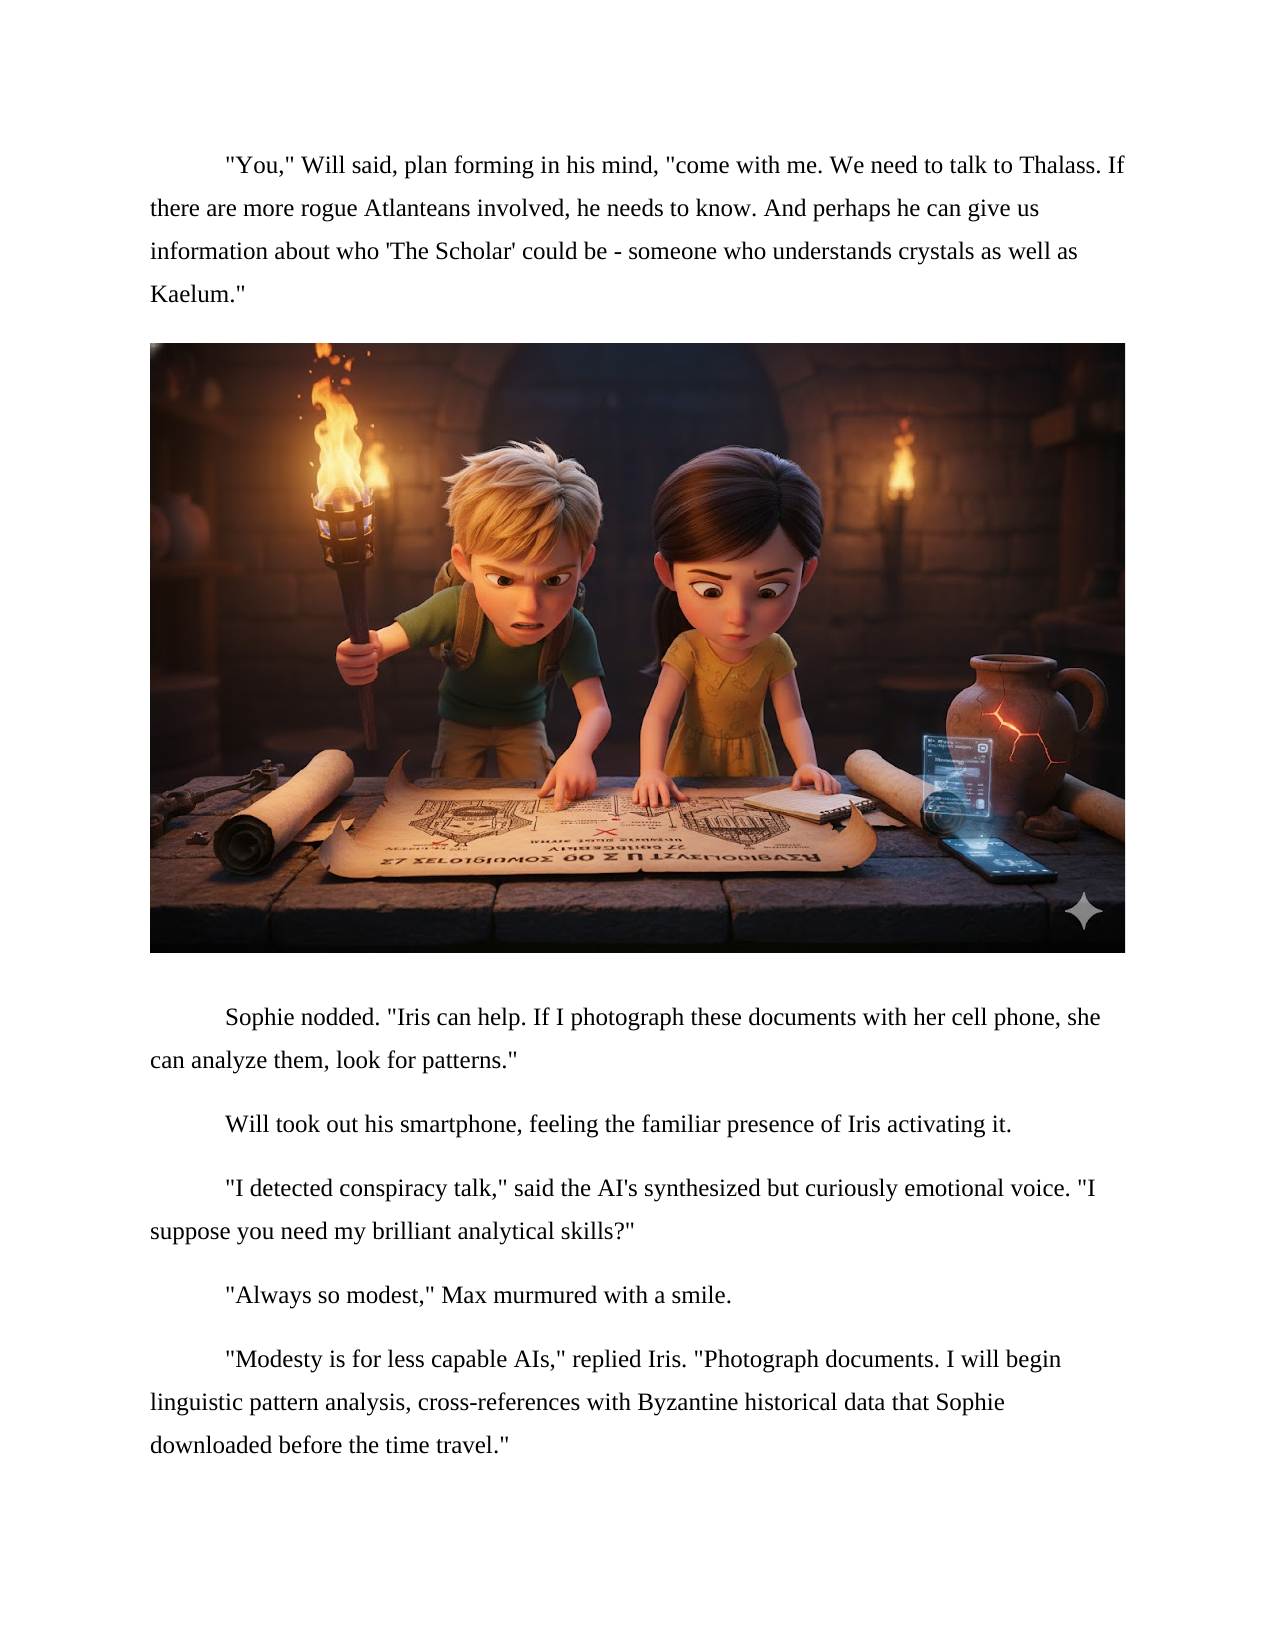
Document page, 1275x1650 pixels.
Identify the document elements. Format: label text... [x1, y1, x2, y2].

picture [150, 343, 1125, 953]
text "I detected conspiracy talk," said the AI's synthesized but curiously emotional voice. "I suppose you need my brilliant analytical skills?" [150, 1173, 1125, 1245]
text "Modesty is for less capable AIs," replied Iris. "Photograph documents. I will begin linguistic pattern analysis, cross-references with Byzantine historical data that Sophie downloaded before the time travel." [150, 1344, 1125, 1459]
text Will took out his smartphone, feeling the familiar presence of Iris activating it. [150, 1109, 1125, 1138]
text "You," Will said, plan forming in his mind, "come with me. We need to talk to Thalass. If there are more rogue Atlanteans involved, he needs to know. And perhaps he can give us information about who 'The Scholar' could be - someone who understands crystals as well as Kaelum." [150, 150, 1125, 308]
text "Always so modest," Max murmured with a smile. [150, 1280, 1125, 1309]
text Sophie nodded. "Iris can help. If I photograph these documents with her cell phone, she can analyze them, look for patterns." [150, 953, 1125, 1074]
